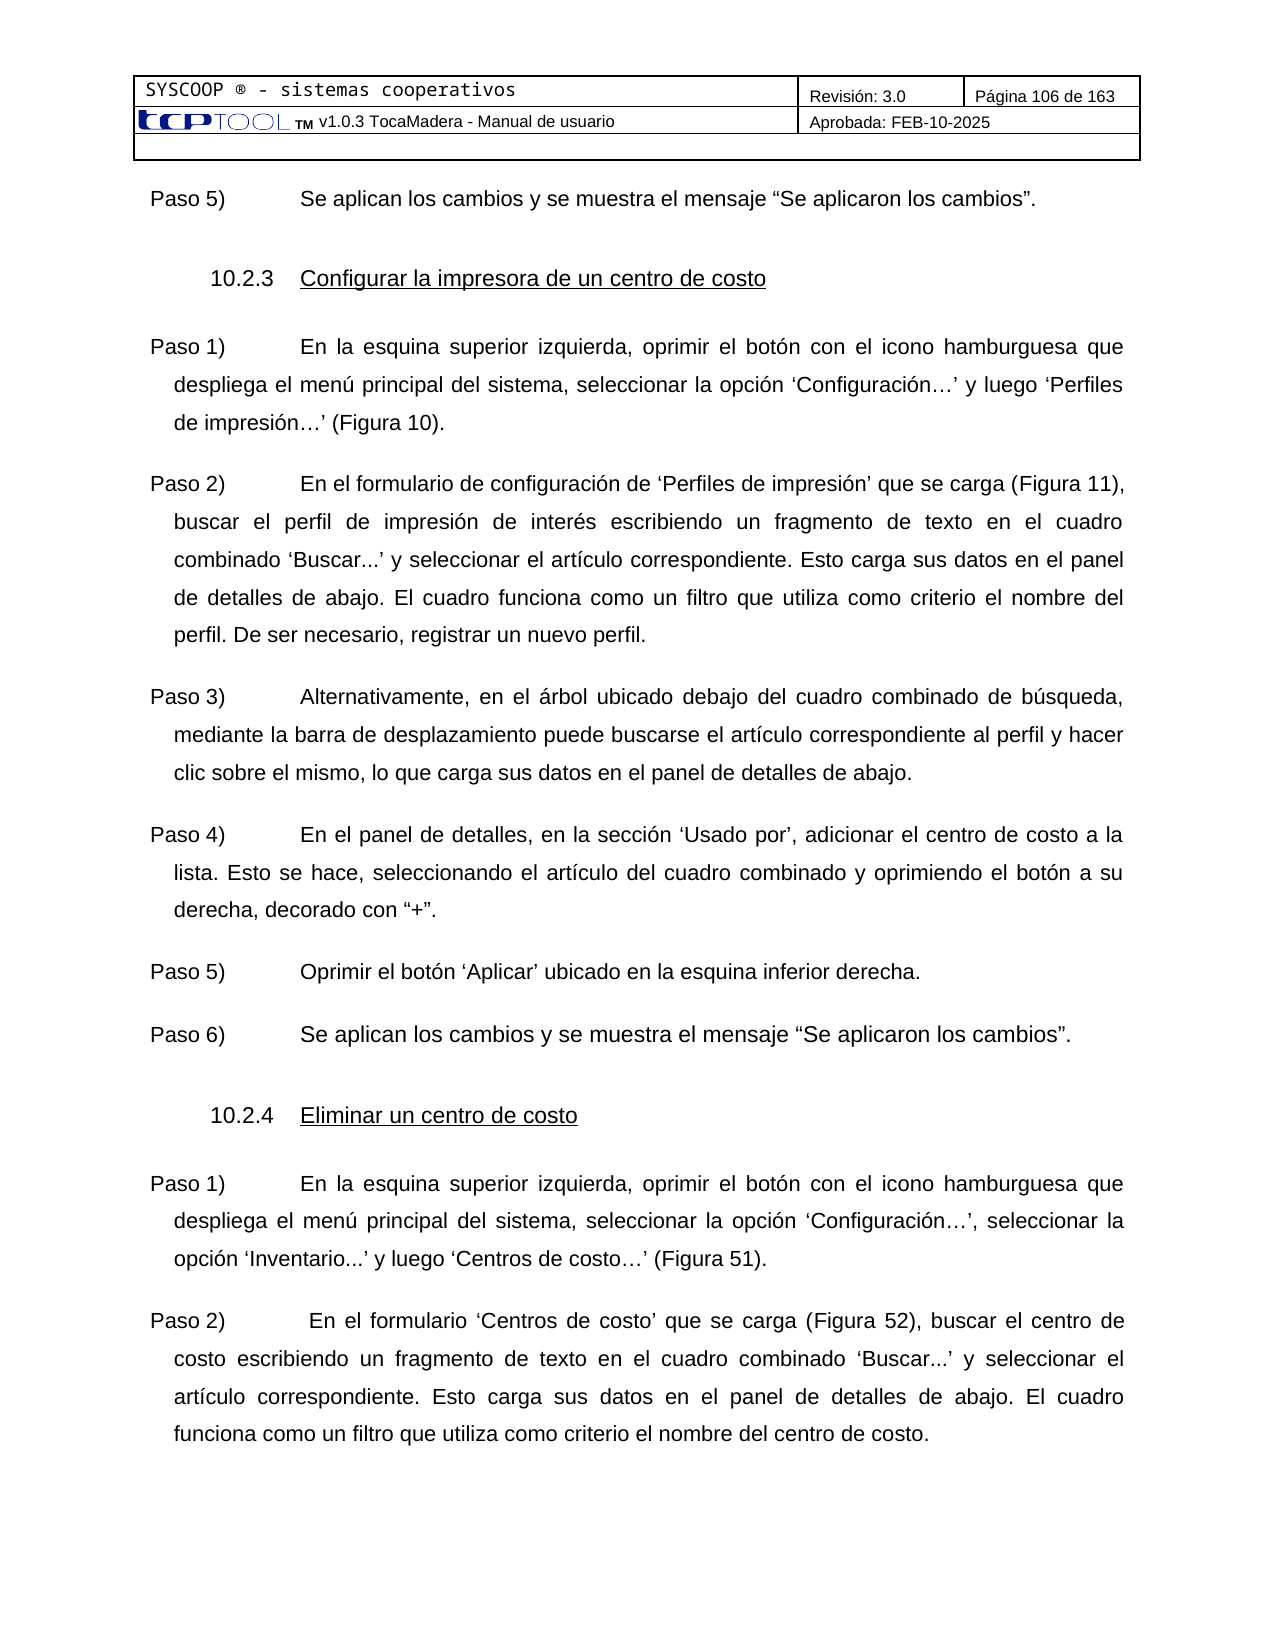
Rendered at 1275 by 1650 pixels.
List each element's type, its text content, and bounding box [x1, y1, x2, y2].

list Se aplican los cambios y se muestra el mensaje “Se aplicaron los cambios”. [150, 1021, 1125, 1047]
list En la esquina superior izquierda, oprimir el botón con el icono hamburguesa que despliega el menú principal del sistema, seleccionar la opción ‘Configuración…’ y luego ‘Perfiles de impresión…’ (Figura 10). [150, 334, 1125, 434]
subtitle Eliminar un centro de costo [210, 1102, 1125, 1128]
list En el formulario de configuración de ‘Perfiles de impresión’ que se carga (Figura 11), buscar el perfil de impresión de interés escribiendo un fragmento de texto en el cuadro combinado ‘Buscar...’ y seleccionar el artículo correspondiente. Esto carga sus datos en el panel de detalles de abajo. El cuadro funciona como un filtro que utiliza como criterio el nombre del perfil. De ser necesario, registrar un nuevo perfil. [150, 471, 1125, 648]
list Se aplican los cambios y se muestra el mensaje “Se aplicaron los cambios”. [150, 186, 1125, 211]
picture [138, 110, 290, 130]
list En el panel de detalles, en la sección ‘Usado por’, adicionar el centro de costo a la lista. Esto se hace, seleccionando el artículo del cuadro combinado y oprimiendo el botón a su derecha, decorado con “+”. [150, 822, 1125, 922]
subtitle Configurar la impresora de un centro de costo [210, 265, 1125, 292]
list En el formulario ‘Centros de costo’ que se carga (Figura 52), buscar el centro de costo escribiendo un fragmento de texto en el cuadro combinado ‘Buscar...’ y seleccionar el artículo correspondiente. Esto carga sus datos en el panel de detalles de abajo. El cuadro funciona como un filtro que utiliza como criterio el nombre del centro de costo. [150, 1308, 1125, 1447]
list En la esquina superior izquierda, oprimir el botón con el icono hamburguesa que despliega el menú principal del sistema, seleccionar la opción ‘Configuración…’, seleccionar la opción ‘Inventario...’ y luego ‘Centros de costo…’ (Figura 51). [150, 1171, 1125, 1271]
list Oprimir el botón ‘Aplicar’ ubicado en la esquina inferior derecha. [150, 959, 1125, 984]
list Alternativamente, en el árbol ubicado debajo del cuadro combinado de búsqueda, mediante la barra de desplazamiento puede buscarse el artículo correspondiente al perfil y hacer clic sobre el mismo, lo que carga sus datos en el panel de detalles de abajo. [150, 684, 1125, 785]
